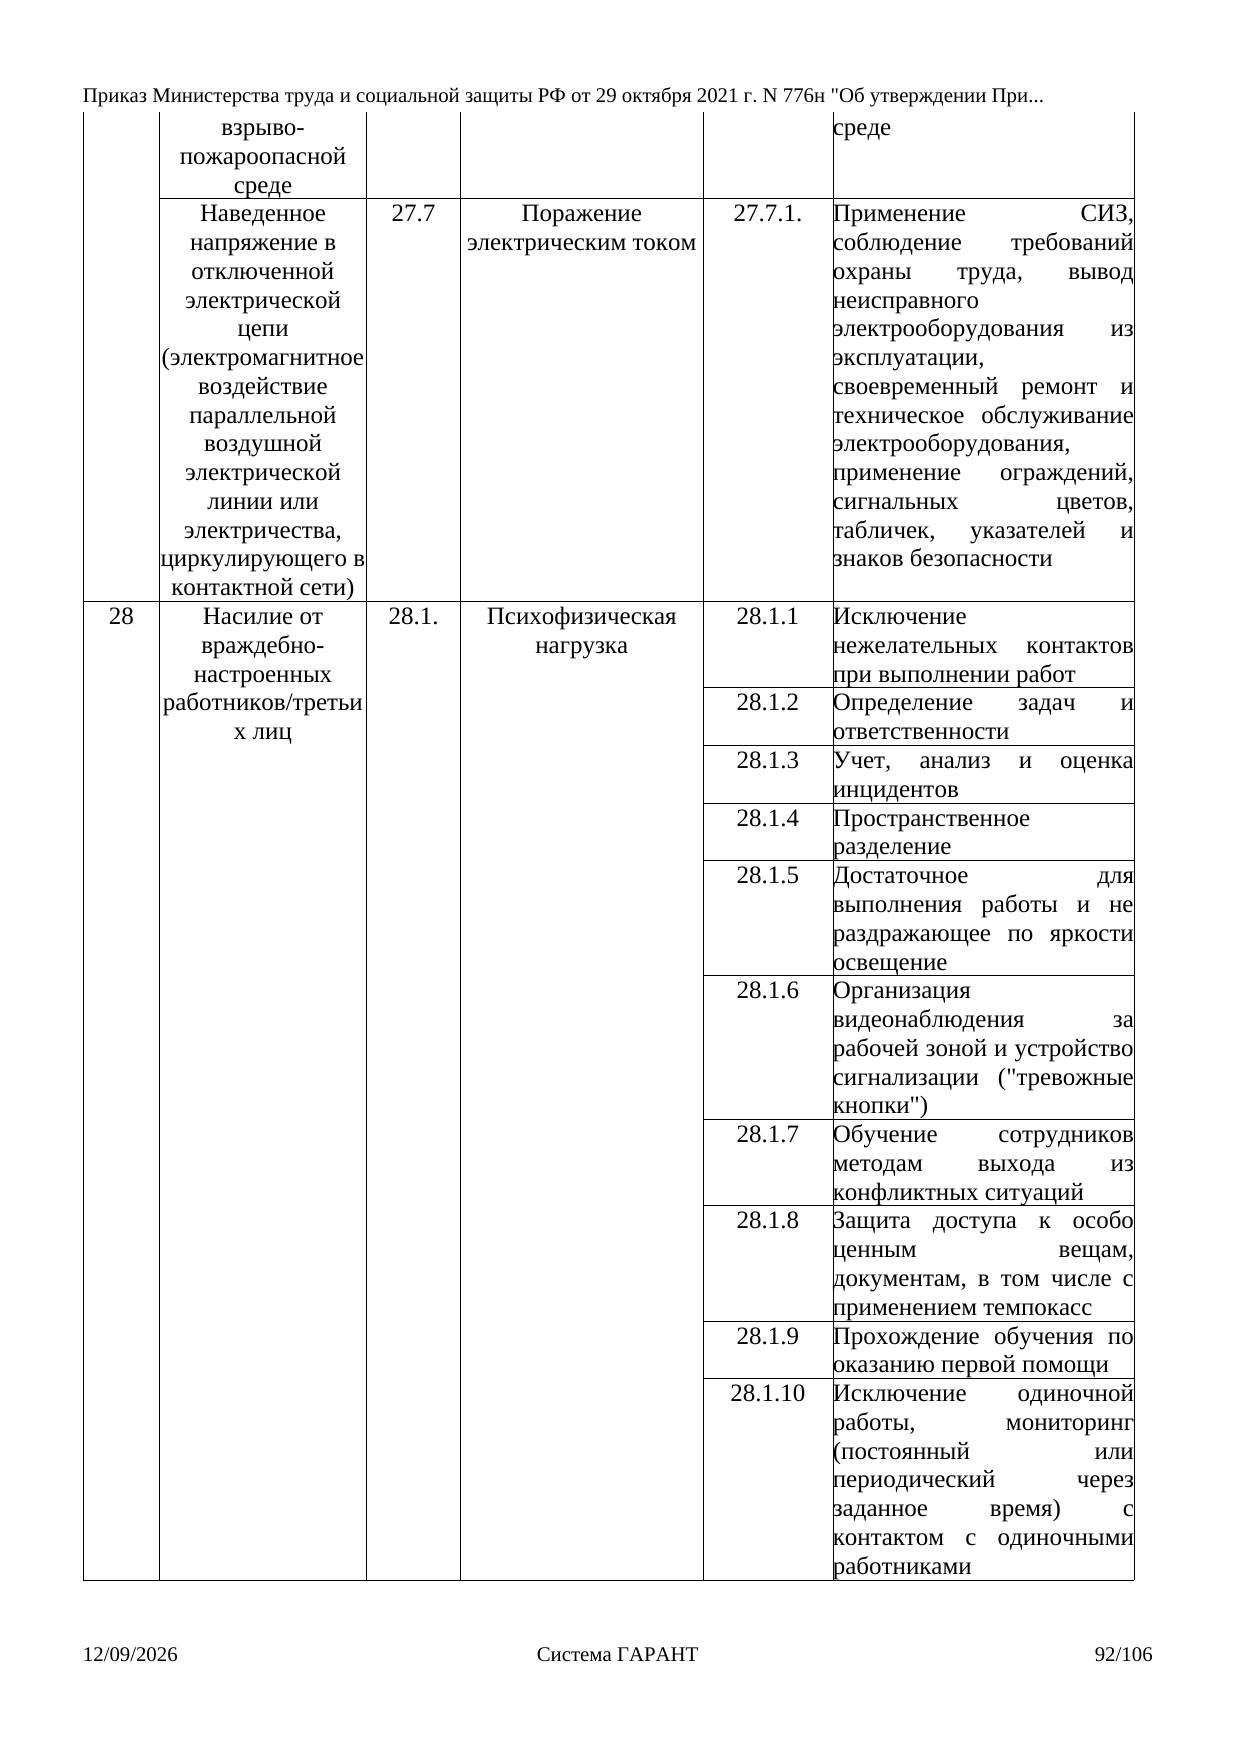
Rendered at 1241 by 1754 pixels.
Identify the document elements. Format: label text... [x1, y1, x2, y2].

table_cell [367, 112, 460, 198]
table_cell 28.1.5 [704, 861, 833, 975]
table_cell Учет, анализ и оценка инцидентов [834, 746, 1134, 803]
table_cell 28 [84, 602, 159, 1580]
table_cell Наведенное напряжение в отключенной электрической цепи (электромагнитное воздействие параллельной воздушной электрической линии или электричества, циркулирующего в контактной сети) [160, 199, 366, 601]
table_cell 28.1.8 [704, 1206, 833, 1321]
table_cell 28.1.3 [704, 746, 833, 803]
table_cell Защита доступа к особо ценным вещам, документам, в том числе с применением темпокасс [834, 1206, 1134, 1321]
table_cell 27.7 [367, 199, 460, 601]
table_cell Прохождение обучения по оказанию первой помощи [834, 1322, 1134, 1378]
table_cell 28.1.10 [704, 1379, 833, 1580]
table_cell Пространственное разделение [834, 804, 1134, 860]
table_cell Достаточное для выполнения работы и не раздражающее по яркости освещение [834, 861, 1134, 975]
table_cell Психофизическая нагрузка [461, 602, 703, 1580]
table_cell Определение задач и ответственности [834, 688, 1134, 745]
table_cell среде [834, 112, 1134, 198]
table_cell Обучение сотрудников методам выхода из конфликтных ситуаций [834, 1120, 1134, 1205]
table_cell 28.1.6 [704, 976, 833, 1119]
table_cell 28.1.7 [704, 1120, 833, 1205]
table_cell [84, 112, 159, 601]
table_cell 28.1.4 [704, 804, 833, 860]
table_cell [461, 112, 703, 198]
table_cell 28.1.9 [704, 1322, 833, 1378]
table_cell Исключение нежелательных контактов при выполнении работ [834, 602, 1134, 687]
table_cell Поражение электрическим током [461, 199, 703, 601]
table_cell [704, 112, 833, 198]
table_cell 28.1.2 [704, 688, 833, 745]
table_cell взрыво-пожароопасной среде [160, 112, 366, 198]
table_cell 28.1.1 [704, 602, 833, 687]
table_cell Исключение одиночной работы, мониторинг (постоянный или периодический через заданное время) с контактом с одиночными работниками [834, 1379, 1134, 1580]
table_cell Насилие от враждебно-настроенных работников/третьих лиц [160, 602, 366, 1580]
table_cell 27.7.1. [704, 199, 833, 601]
table_cell Организация видеонаблюдения за рабочей зоной и устройство сигнализации ("тревожные кнопки") [834, 976, 1134, 1119]
table_cell Применение СИЗ, соблюдение требований охраны труда, вывод неисправного электрооборудования из эксплуатации, своевременный ремонт и техническое обслуживание электрооборудования, применение ограждений, сигнальных цветов, табличек, указателей и знаков безопасности [834, 199, 1134, 601]
table_cell 28.1. [367, 602, 460, 1580]
